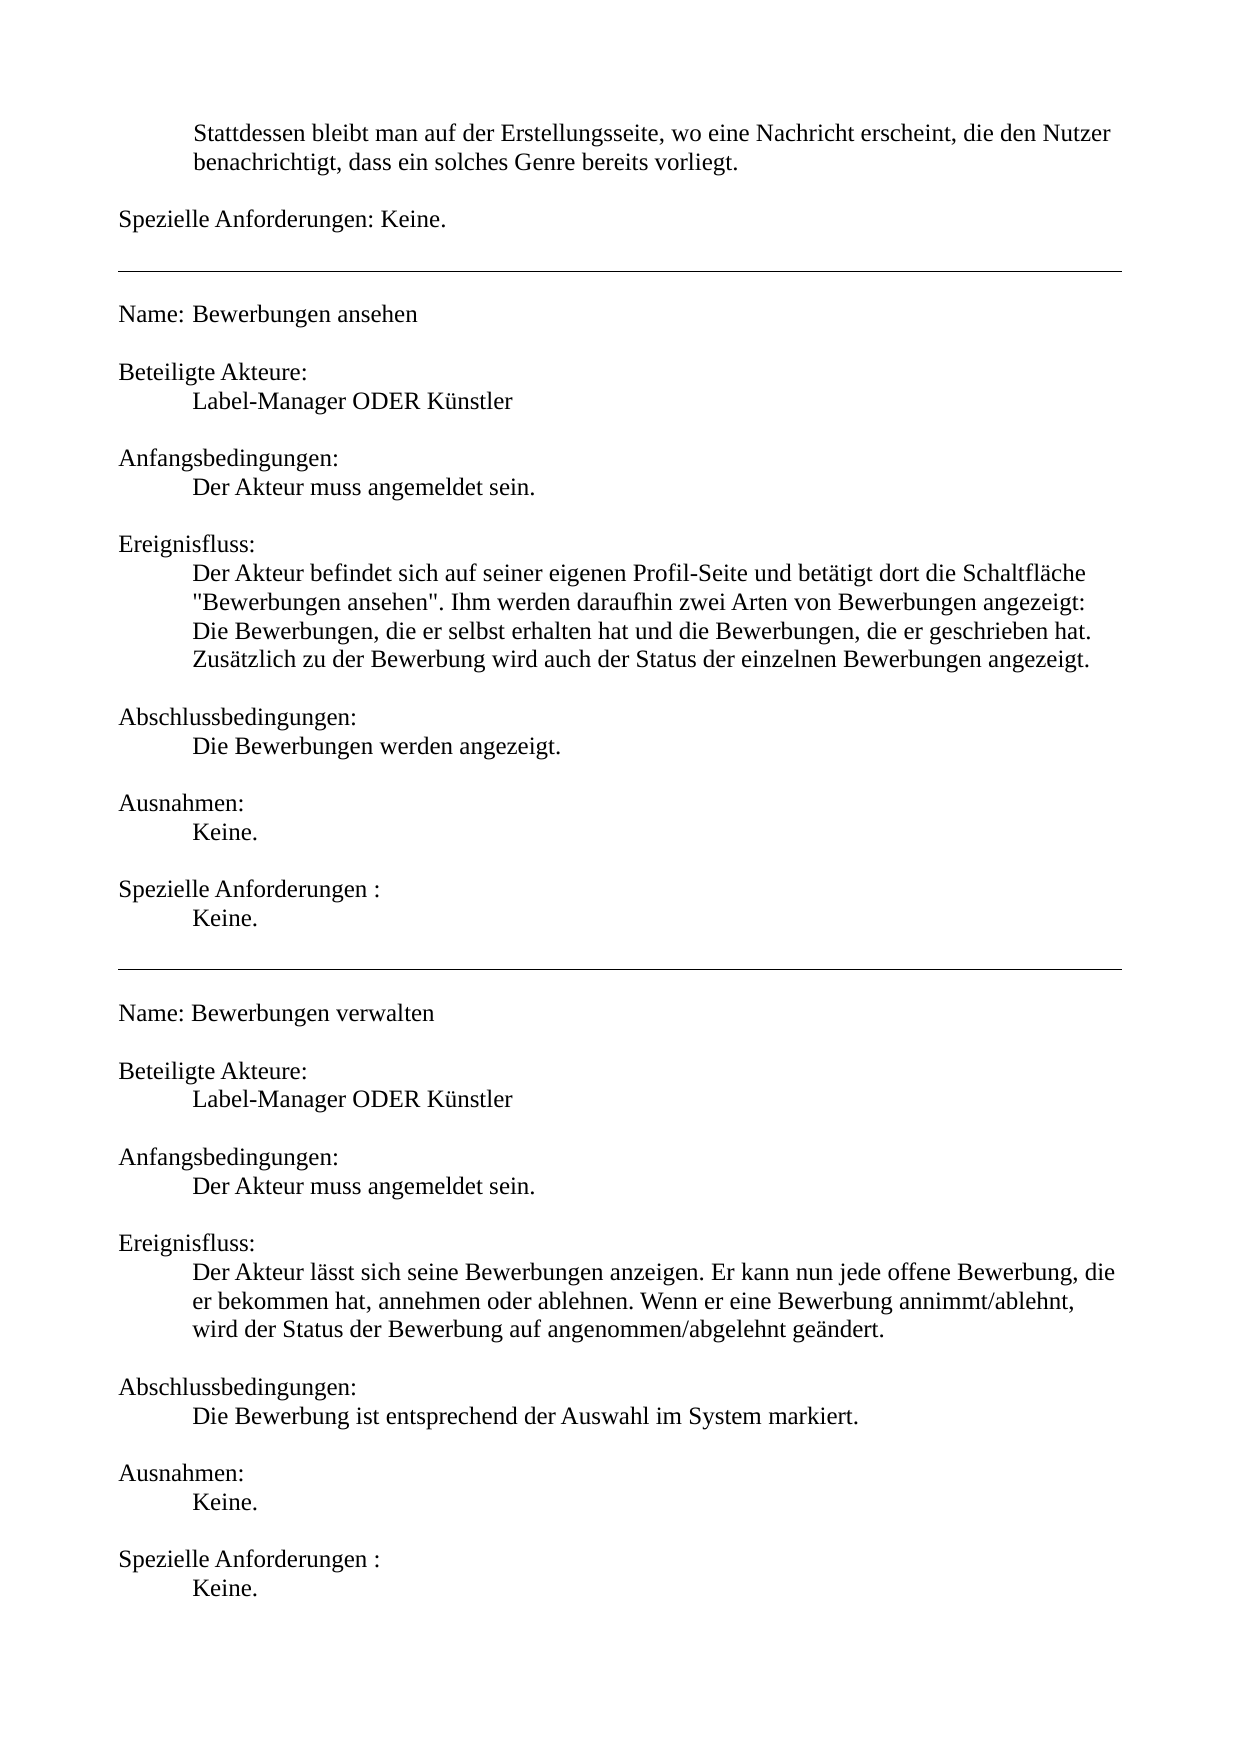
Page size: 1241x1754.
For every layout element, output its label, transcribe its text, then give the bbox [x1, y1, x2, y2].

text Name: Bewerbungen ansehen [118, 299, 1122, 328]
text Spezielle Anforderungen : [118, 874, 1122, 903]
text Label-Manager ODER Künstler [118, 386, 1122, 414]
list Stattdessen bleibt man auf der Erstellungsseite, wo eine Nachricht erscheint, die den Nutzer benachrichtigt, dass ein solches Genre bereits vorliegt. [156, 118, 1122, 176]
text Ereignisfluss: [118, 1228, 1122, 1257]
text Der Akteur lässt sich seine Bewerbungen anzeigen. Er kann nun jede offene Bewerbung, die er bekommen hat, annehmen oder ablehnen. Wenn er eine Bewerbung annimmt/ablehnt, wird der Status der Bewerbung auf angenommen/abgelehnt geändert. [118, 1257, 1122, 1343]
text Keine. [118, 817, 1122, 846]
text Keine. [118, 903, 1122, 932]
text Spezielle Anforderungen : [118, 1544, 1122, 1573]
text Der Akteur muss angemeldet sein. [118, 1171, 1122, 1199]
text Anfangsbedingungen: [118, 1142, 1122, 1171]
text Beteiligte Akteure: [118, 357, 1122, 386]
text Ausnahmen: [118, 788, 1122, 817]
text Die Bewerbungen werden angezeigt. [118, 731, 1122, 759]
text Spezielle Anforderungen: Keine. [118, 204, 1122, 233]
text Beteiligte Akteure: [118, 1056, 1122, 1084]
text Der Akteur befindet sich auf seiner eigenen Profil-Seite und betätigt dort die Schaltfläche "Bewerbungen ansehen". Ihm werden daraufhin zwei Arten von Bewerbungen angezeigt: Die Bewerbungen, die er selbst erhalten hat und die Bewerbungen, die er geschrieben hat. Zusätzlich zu der Bewerbung wird auch der Status der einzelnen Bewerbungen angezeigt. [118, 558, 1122, 673]
text Keine. [118, 1487, 1122, 1516]
text Abschlussbedingungen: [118, 702, 1122, 731]
text Die Bewerbung ist entsprechend der Auswahl im System markiert. [118, 1401, 1122, 1429]
text Label-Manager ODER Künstler [118, 1084, 1122, 1113]
text Anfangsbedingungen: [118, 443, 1122, 472]
text Name: Bewerbungen verwalten [118, 998, 1122, 1027]
text Keine. [118, 1573, 1122, 1602]
text Der Akteur muss angemeldet sein. [118, 472, 1122, 501]
text Ereignisfluss: [118, 529, 1122, 558]
text Abschlussbedingungen: [118, 1372, 1122, 1401]
text Ausnahmen: [118, 1458, 1122, 1487]
